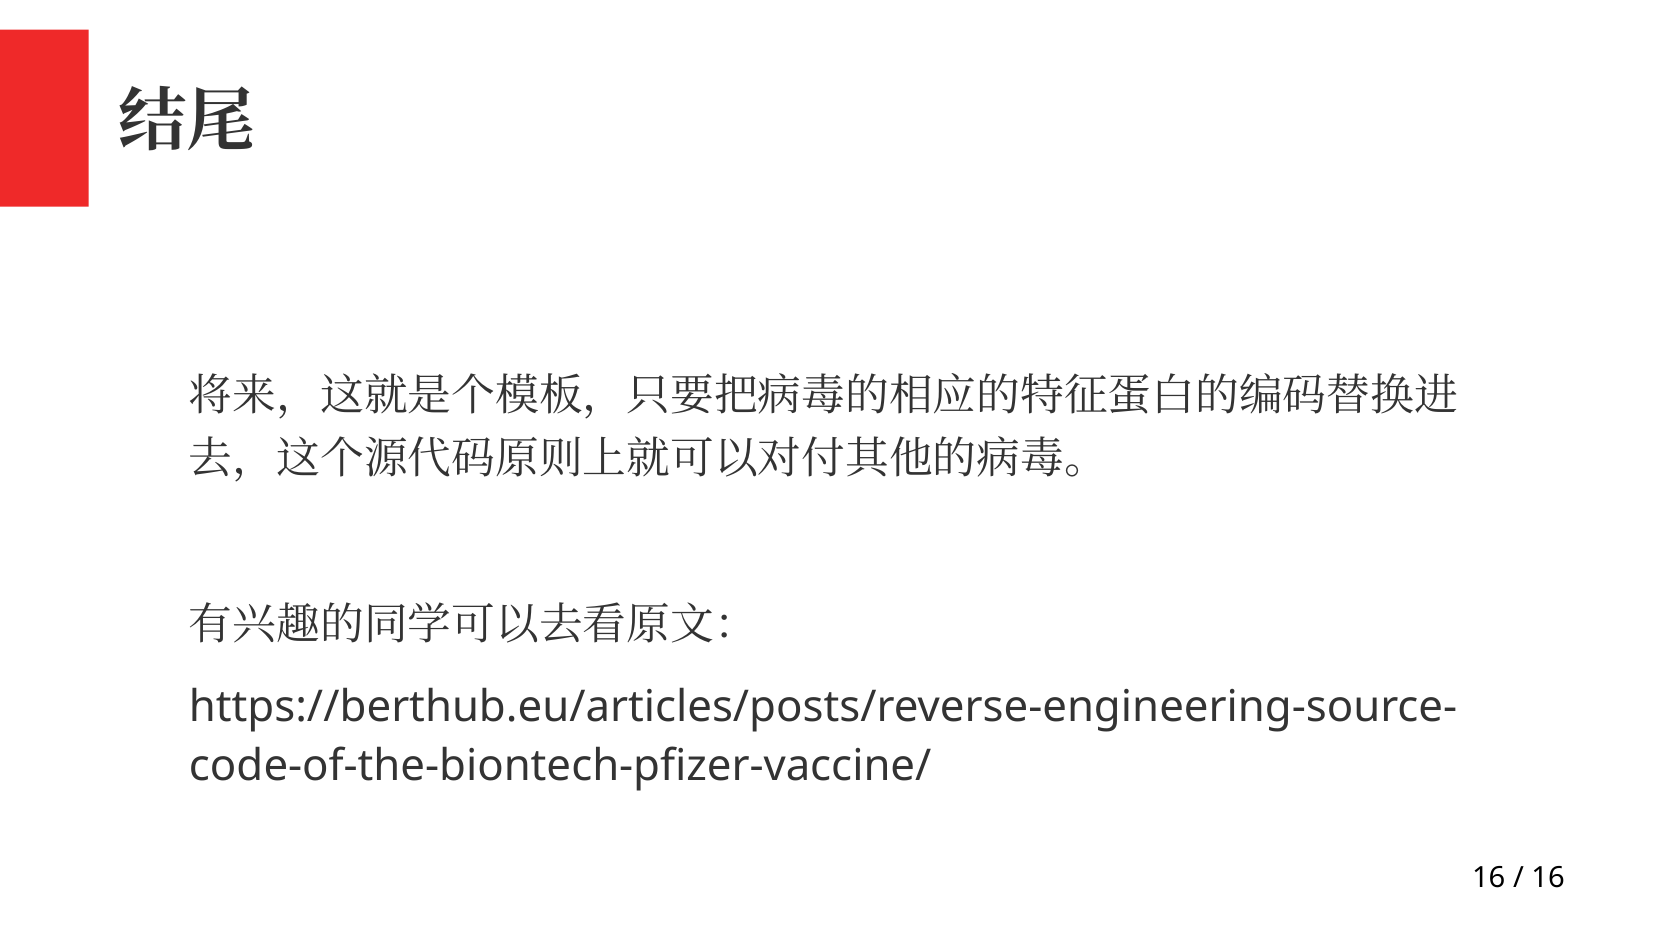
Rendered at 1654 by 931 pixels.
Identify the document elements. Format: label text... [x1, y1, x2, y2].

title 结尾 [118, 37, 1571, 193]
list 将来，这就是个模板，只要把病毒的相应的特征蛋白的编码替换进去，这个源代码原则上就可以对付其他的病毒。 有兴趣的同学可以去看原文： https://berthub.eu/articles/posts/reverse-engineering-source-code-of-the-biontech-pfizer-vaccine/ [118, 360, 1536, 538]
